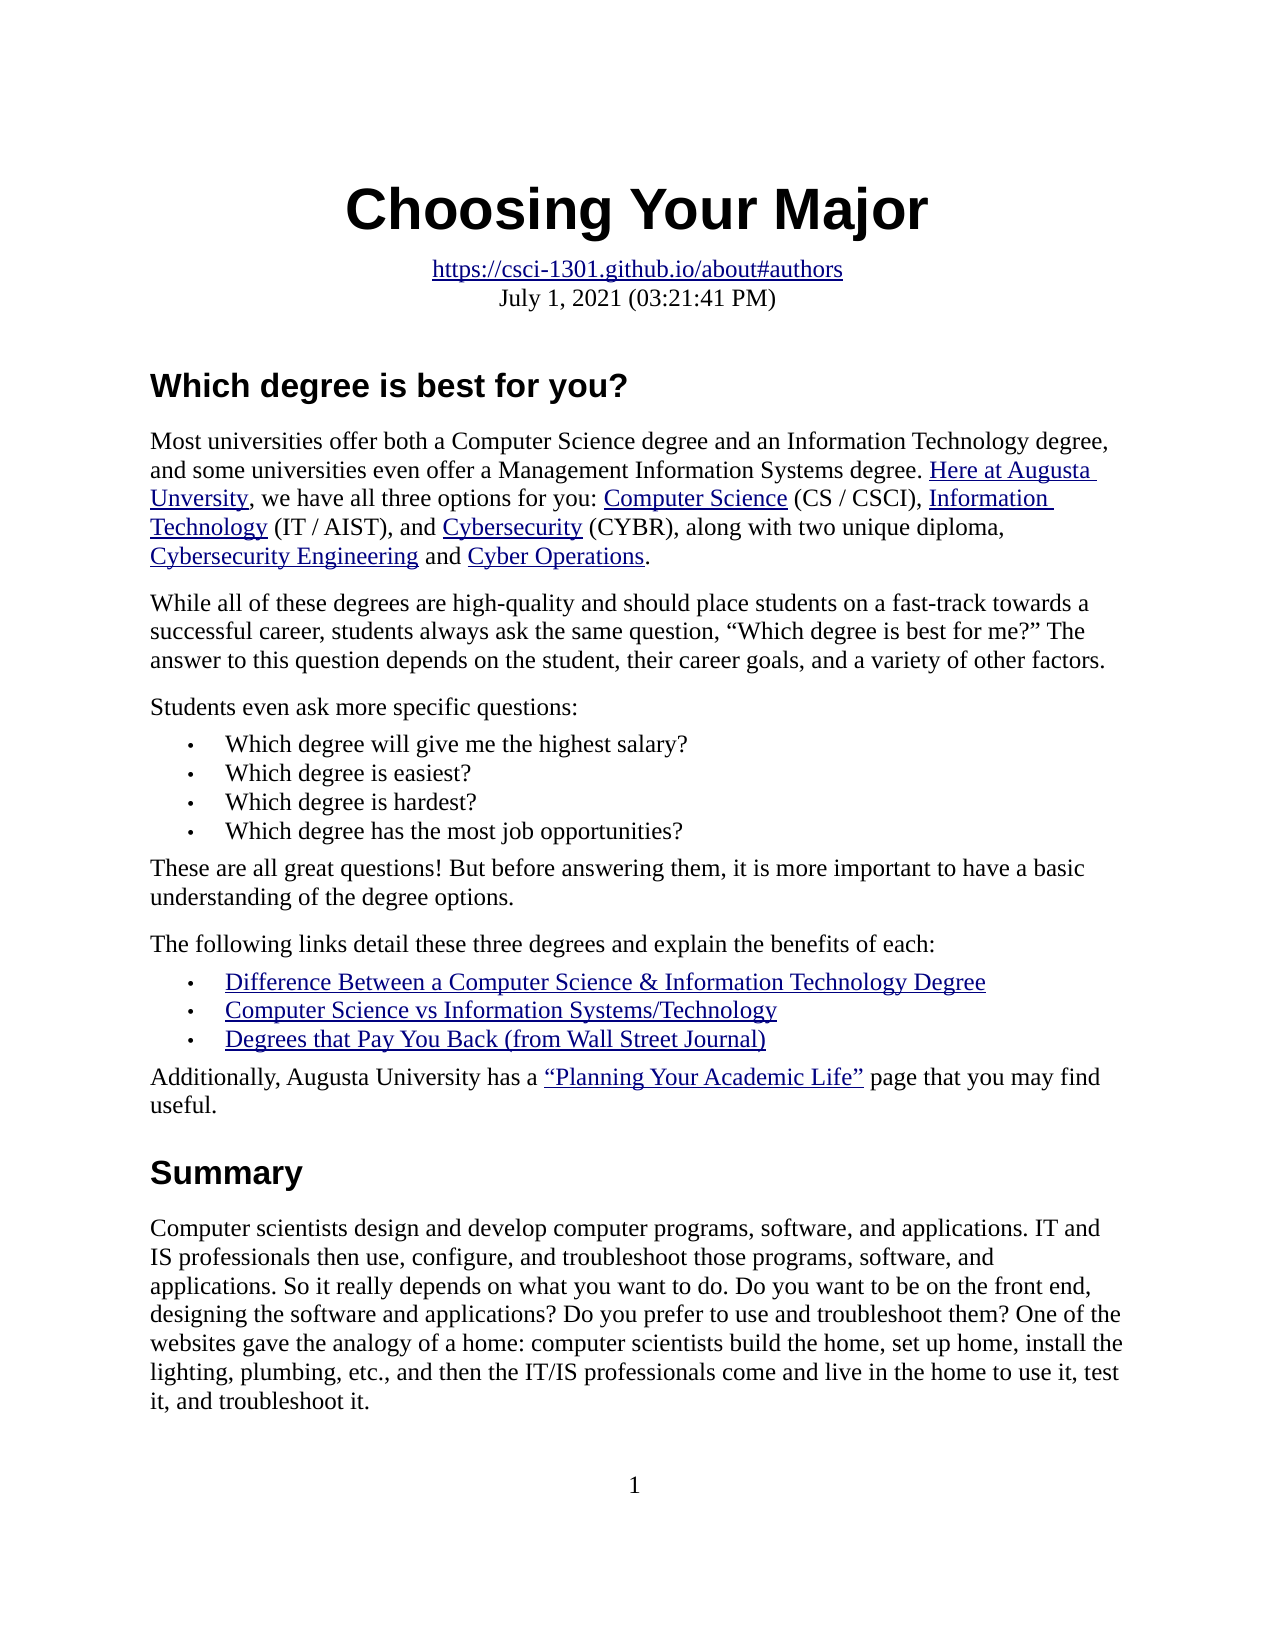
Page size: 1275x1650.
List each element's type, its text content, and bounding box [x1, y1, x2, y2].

text July 1, 2021 (03:21:41 PM) [150, 283, 1125, 312]
list Which degree has the most job opportunities? [187, 816, 1125, 844]
list Difference Between a Computer Science & Information Technology Degree [187, 967, 1125, 995]
text Most universities offer both a Computer Science degree and an Information Technology degree, and some universities even offer a Management Information Systems degree. Here at Augusta Unversity, we have all three options for you: Computer Science (CS / CSCI), Information Technology (IT / AIST), and Cybersecurity (CYBR), along with two unique diploma, Cybersecurity Engineering and Cyber Operations. [150, 426, 1125, 570]
list Which degree is hardest? [187, 787, 1125, 816]
subtitle Which degree is best for you? [150, 366, 1125, 404]
text https://csci-1301.github.io/about#authors [150, 254, 1125, 283]
list Which degree is easiest? [187, 758, 1125, 787]
list Which degree will give me the highest salary? [187, 729, 1125, 758]
text Computer scientists design and develop computer programs, software, and applications. IT and IS professionals then use, configure, and troubleshoot those programs, software, and applications. So it really depends on what you want to do. Do you want to be on the front end, designing the software and applications? Do you prefer to use and troubleshoot them? One of the websites gave the analogy of a home: computer scientists build the home, set up home, install the lighting, plumbing, etc., and then the IT/IS professionals come and live in the home to use it, test it, and troubleshoot it. [150, 1213, 1125, 1414]
list Computer Science vs Information Systems/Technology [187, 995, 1125, 1024]
subtitle Summary [150, 1153, 1125, 1192]
text Students even ask more specific questions: [150, 692, 1125, 721]
text While all of these degrees are high-quality and should place students on a fast-track towards a successful career, students always ask the same question, “Which degree is best for me?” The answer to this question depends on the student, their career goals, and a variety of other factors. [150, 588, 1125, 674]
title Choosing Your Major [150, 175, 1125, 242]
text The following links detail these three degrees and explain the benefits of each: [150, 929, 1125, 958]
text Additionally, Augusta University has a “Planning Your Academic Life” page that you may find useful. [150, 1062, 1125, 1119]
list Degrees that Pay You Back (from Wall Street Journal) [187, 1024, 1125, 1053]
text These are all great questions! But before answering them, it is more important to have a basic understanding of the degree options. [150, 853, 1125, 911]
